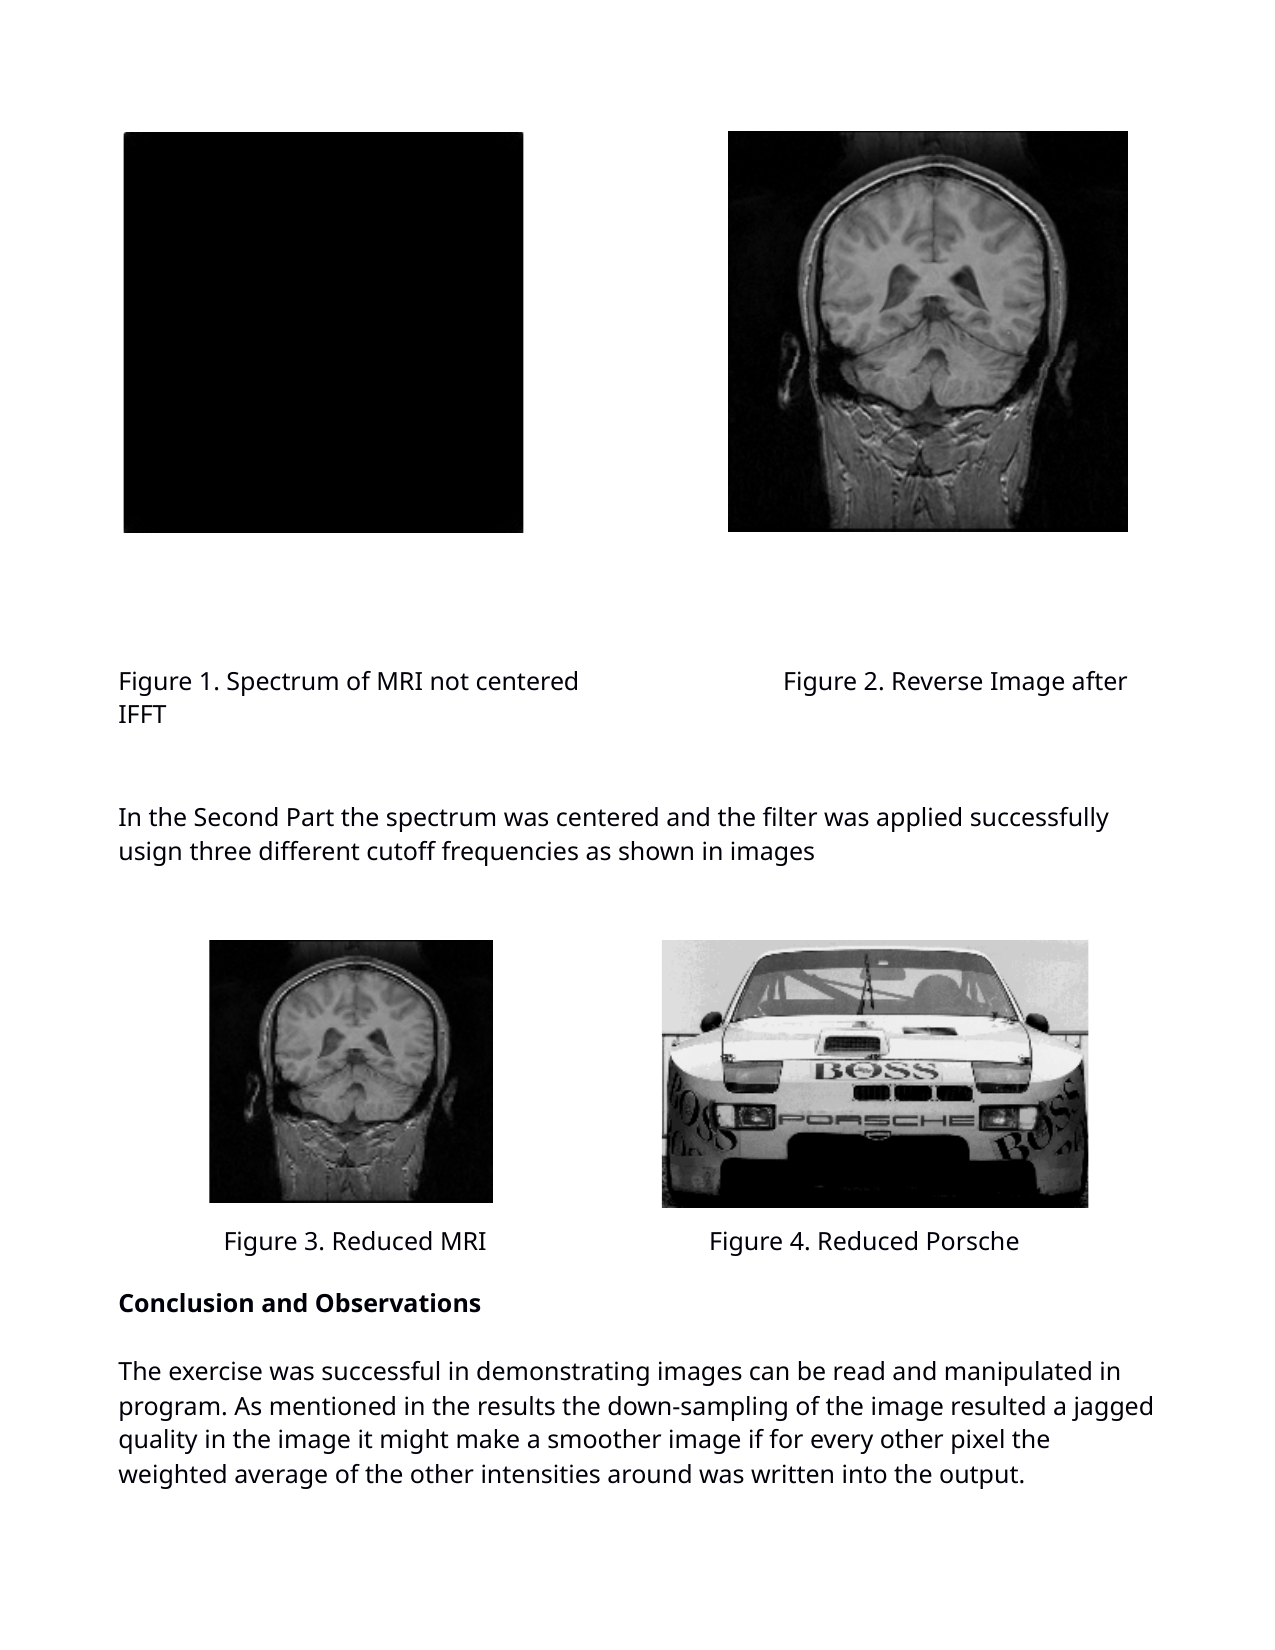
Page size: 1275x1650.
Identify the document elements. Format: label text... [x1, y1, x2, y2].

picture [123, 132, 524, 533]
text In the Second Part the spectrum was centered and the filter was applied successfully usign three different cutoff frequencies as shown in images [118, 799, 1157, 867]
picture [661, 940, 1089, 1208]
picture [728, 131, 1128, 532]
text Figure 3. Reduced MRI Figure 4. Reduced Porsche [118, 1223, 1157, 1257]
text Figure 1. Spectrum of MRI not centered Figure 2. Reverse Image after IFFT [118, 663, 1157, 731]
text The exercise was successful in demonstrating images can be read and manipulated in program. As mentioned in the results the down-sampling of the image resulted a jagged quality in the image it might make a smoother image if for every other pixel the weighted average of the other intensities around was written into the output. [118, 1354, 1157, 1490]
picture [209, 940, 493, 1203]
text Conclusion and Observations [118, 1286, 1157, 1320]
